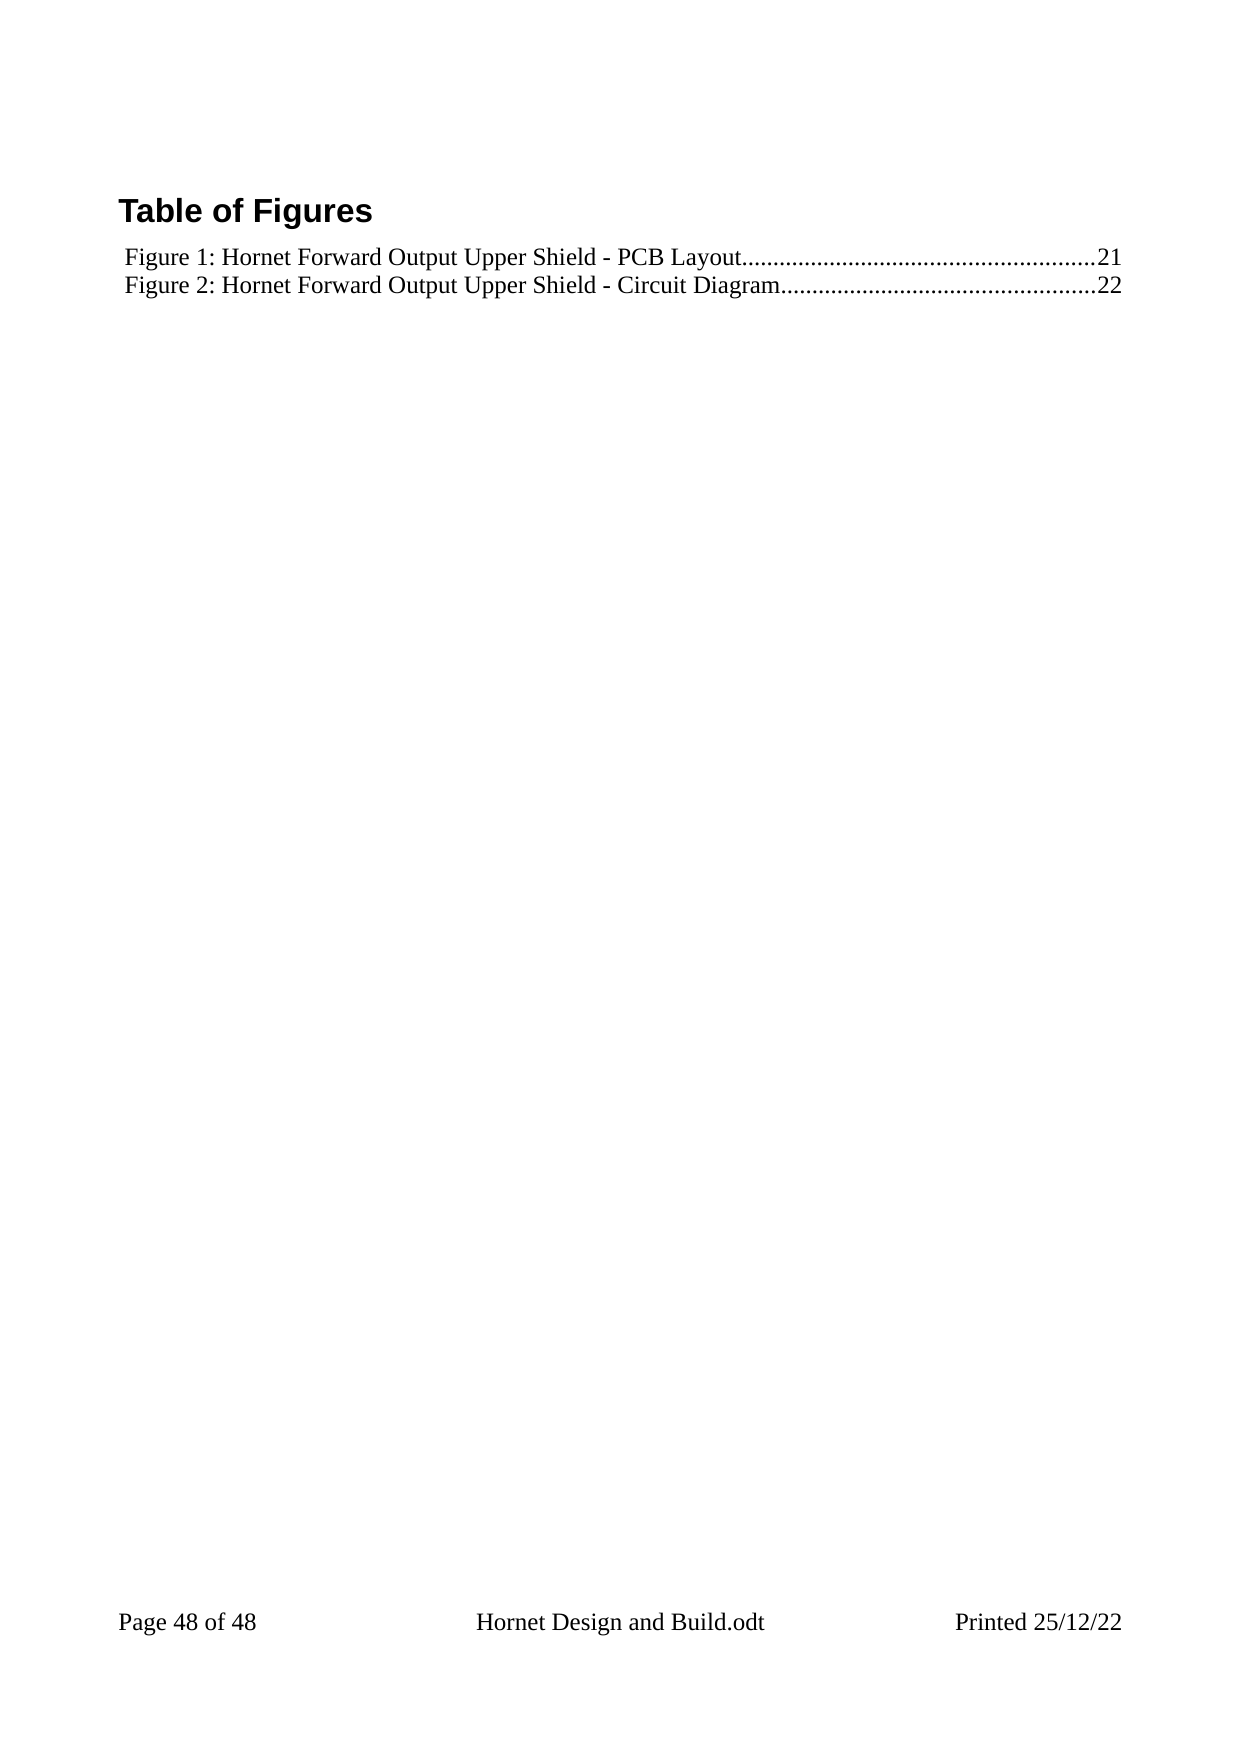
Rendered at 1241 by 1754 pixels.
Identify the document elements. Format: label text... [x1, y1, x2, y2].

subtitle Table of Figures [118, 191, 1122, 229]
text Figure 2: Hornet Forward Output Upper Shield - Circuit Diagram 22 [118, 270, 1122, 299]
text Figure 1: Hornet Forward Output Upper Shield - PCB Layout 21 [118, 242, 1122, 270]
